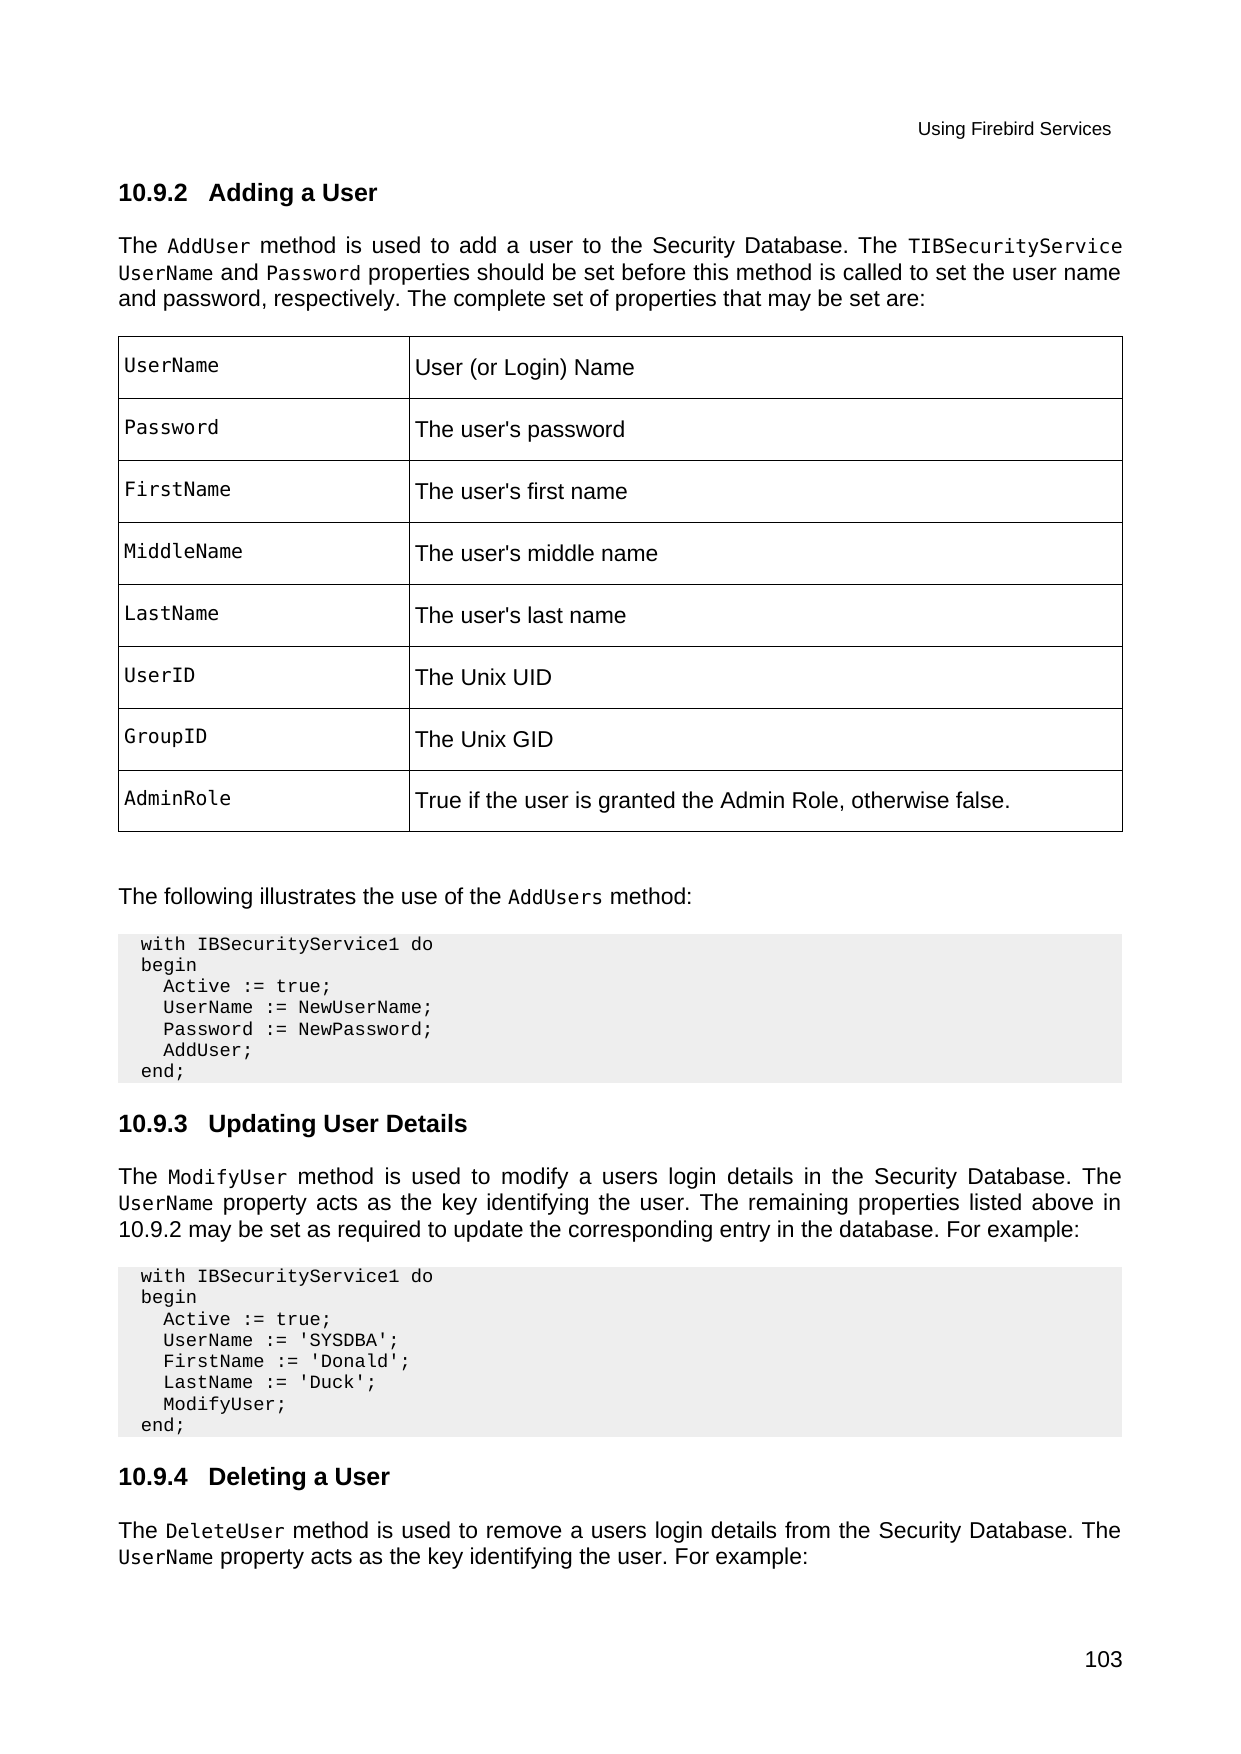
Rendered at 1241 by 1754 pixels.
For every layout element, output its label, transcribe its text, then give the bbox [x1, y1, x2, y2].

text Active := true; [118, 977, 1122, 998]
table_cell GroupID [119, 709, 409, 769]
table_cell AdminRole [119, 771, 409, 831]
table_cell Password [119, 399, 409, 460]
text The DeleteUser method is used to remove a users login details from the Security Database. The UserName property acts as the key identifying the user. For example: [118, 1517, 1122, 1569]
text The ModifyUser method is used to modify a users login details in the Security Database. The UserName property acts as the key identifying the user. The remaining properties listed above in 10.9.2 may be set as required to update the corresponding entry in the database. For example: [118, 1163, 1122, 1242]
text end; [118, 1416, 1122, 1437]
table_cell True if the user is granted the Admin Role, otherwise false. [410, 771, 1122, 831]
table_header User (or Login) Name [410, 337, 1122, 398]
text LastName := 'Duck'; [118, 1373, 1122, 1394]
table_cell The user's password [410, 399, 1122, 460]
subtitle Deleting a User [118, 1462, 1122, 1491]
table_cell The Unix GID [410, 709, 1122, 769]
subtitle Adding a User [118, 178, 1122, 207]
table_cell The user's middle name [410, 523, 1122, 584]
table_cell The Unix UID [410, 647, 1122, 708]
text FirstName := 'Donald'; [118, 1352, 1122, 1373]
table_cell The user's first name [410, 461, 1122, 522]
text end; [118, 1062, 1122, 1083]
text Password := NewPassword; [118, 1019, 1122, 1041]
text begin [118, 1288, 1122, 1309]
table_cell FirstName [119, 461, 409, 522]
text begin [118, 956, 1122, 977]
text UserName := NewUserName; [118, 998, 1122, 1019]
subtitle Updating User Details [118, 1108, 1122, 1137]
text ModifyUser; [118, 1394, 1122, 1416]
table_header UserName [119, 337, 409, 398]
table_cell The user's last name [410, 585, 1122, 646]
text Active := true; [118, 1309, 1122, 1331]
text AddUser; [118, 1041, 1122, 1062]
text UserName := 'SYSDBA'; [118, 1331, 1122, 1352]
text with IBSecurityService1 do [118, 1267, 1122, 1288]
table_cell LastName [119, 585, 409, 646]
text with IBSecurityService1 do [118, 934, 1122, 956]
text The AddUser method is used to add a user to the Security Database. The TIBSecurityService UserName and Password properties should be set before this method is called to set the user name and password, respectively. The complete set of properties that may be set are: [118, 232, 1122, 311]
table_cell MiddleName [119, 523, 409, 584]
text The following illustrates the use of the AddUsers method: [118, 883, 1122, 909]
table_cell UserID [119, 647, 409, 708]
